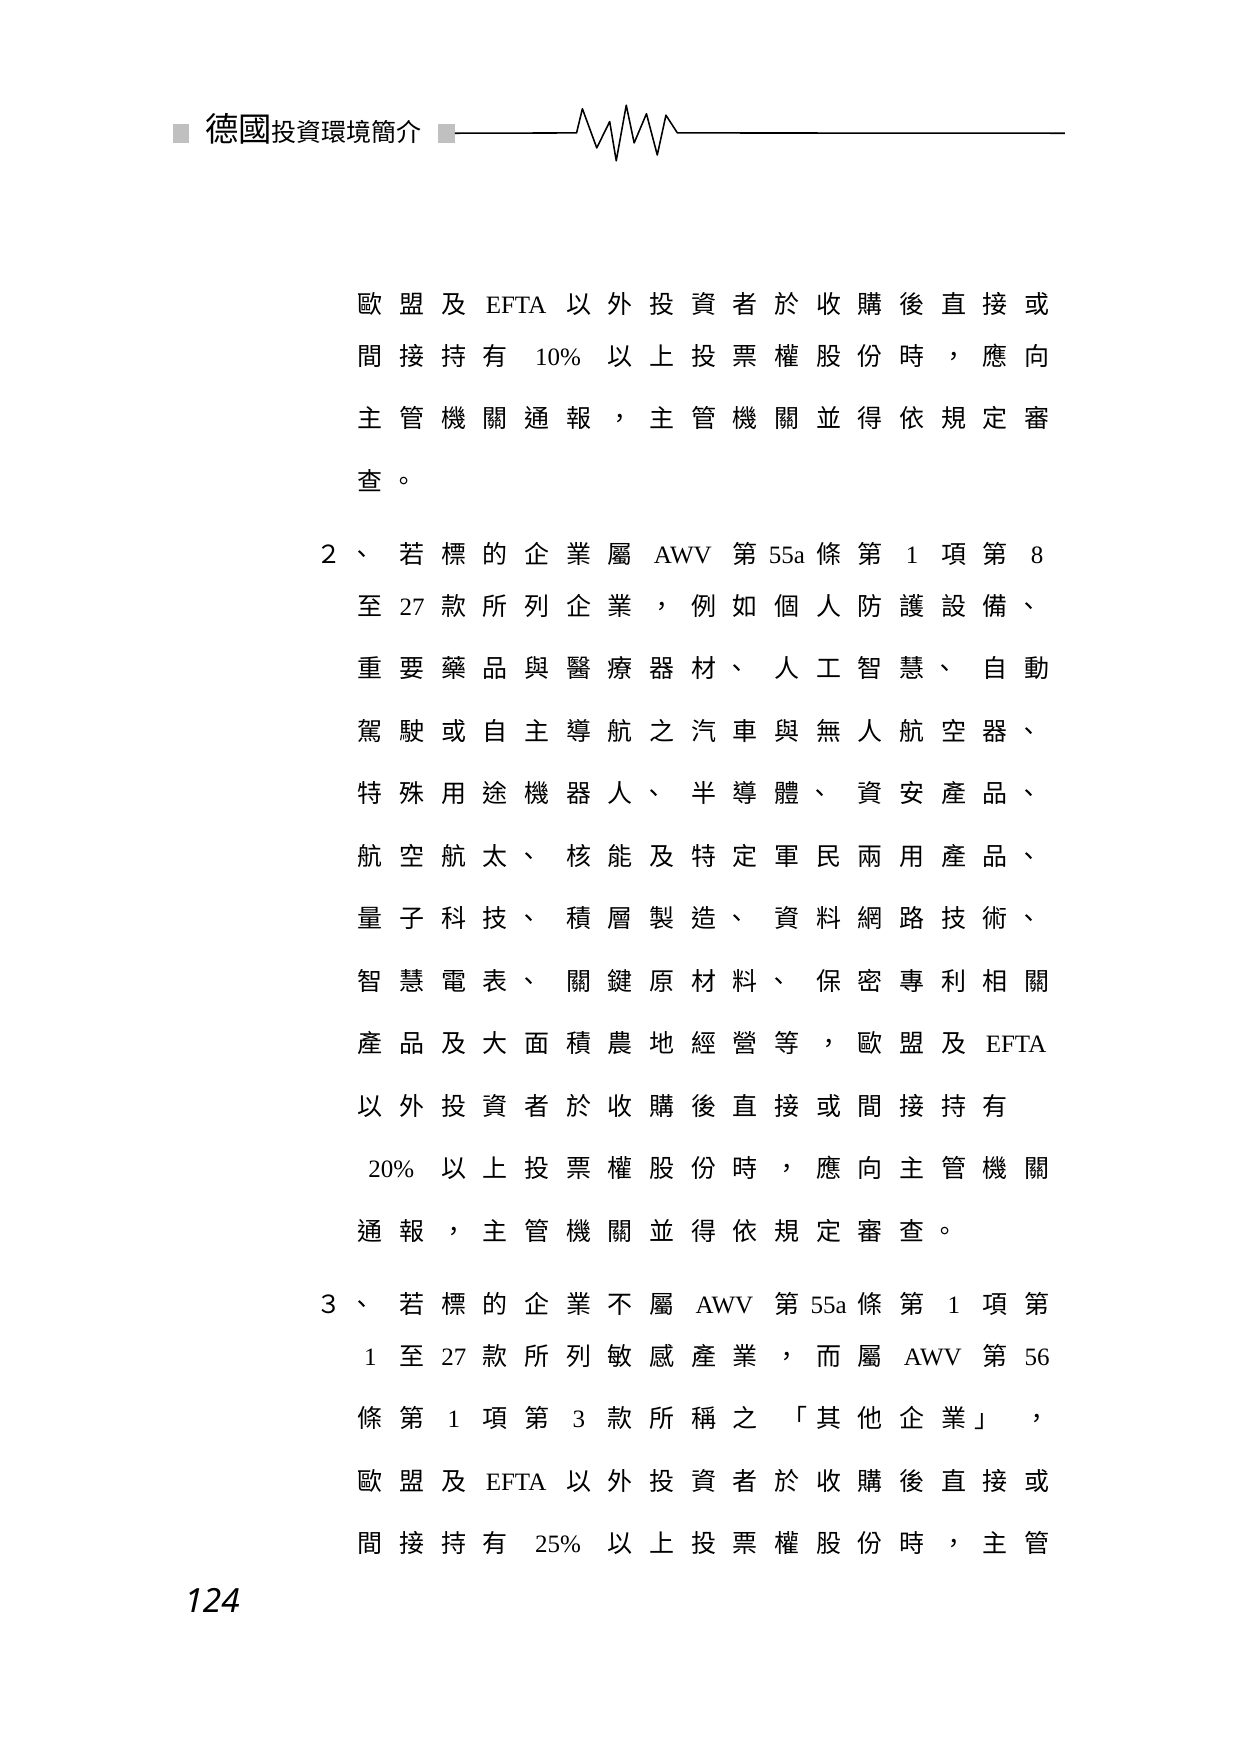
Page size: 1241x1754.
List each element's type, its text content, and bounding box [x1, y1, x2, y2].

text ２、若標的企業屬AWV第55a條第1項第8至27款所列企業，例如個人防護設備、重要藥品與醫療器材、人工智慧、自動駕駛或自主導航之汽車與無人航空器、特殊用途機器人、半導體、資安產品、航空航太、核能及特定軍民兩用產品、量子科技、積層製造、資料網路技術、智慧電表、關鍵原材料、保密專利相關產品及大面積農地經營等，歐盟及EFTA以外投資者於收購後直接或間接持有20%以上投票權股份時，應向主管機關通報，主管機關並得依規定審查。 [281, 500, 1058, 1250]
text ３、若標的企業不屬AWV第55a條第1項第1至27款所列敏感產業，而屬AWV第56條第1項第3款所稱之「其他企業」，歐盟及EFTA以外投資者於收購後直接或間接持有25%以上投票權股份時，主管 [281, 1250, 1058, 1563]
text 歐盟及EFTA以外投資者於收購後直接或間接持有10%以上投票權股份時，應向主管機關通報，主管機關並得依規定審查。 [281, 250, 1058, 500]
